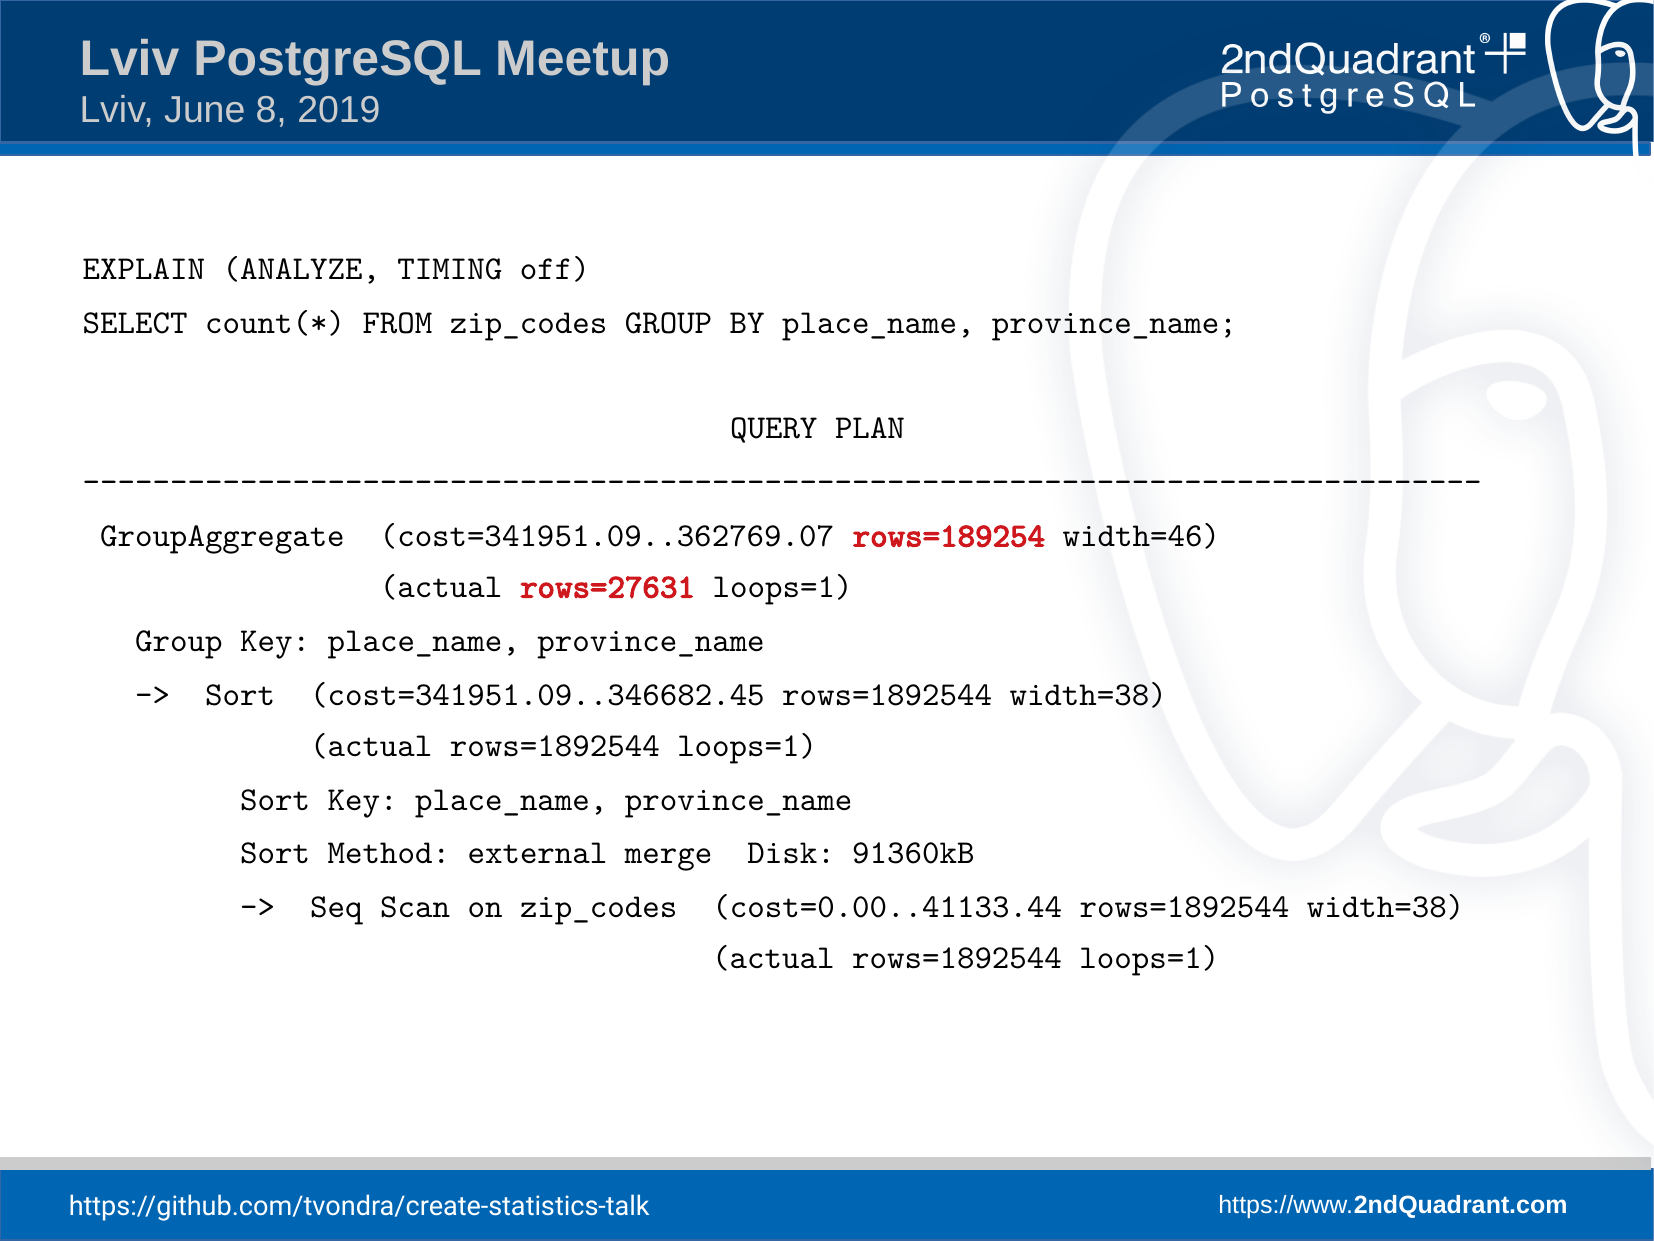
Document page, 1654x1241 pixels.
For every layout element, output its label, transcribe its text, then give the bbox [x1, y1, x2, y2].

list EXPLAIN (ANALYZE, TIMING off) SELECT count(*) FROM zip_codes GROUP BY place_name, province_name; QUERY PLAN -------------------------------------------------------------------------------- GroupAggregate (cost=341951.09..362769.07 rows=189254 width=46) (actual rows=27631 loops=1) Group Key: place_name, province_name -> Sort (cost=341951.09..346682.45 rows=1892544 width=38) (actual rows=1892544 loops=1) Sort Key: place_name, province_name Sort Method: external merge Disk: 91360kB -> Seq Scan on zip_codes (cost=0.00..41133.44 rows=1892544 width=38) (actual rows=1892544 loops=1) [82, 239, 1571, 1105]
picture [632, 0, 1654, 1241]
